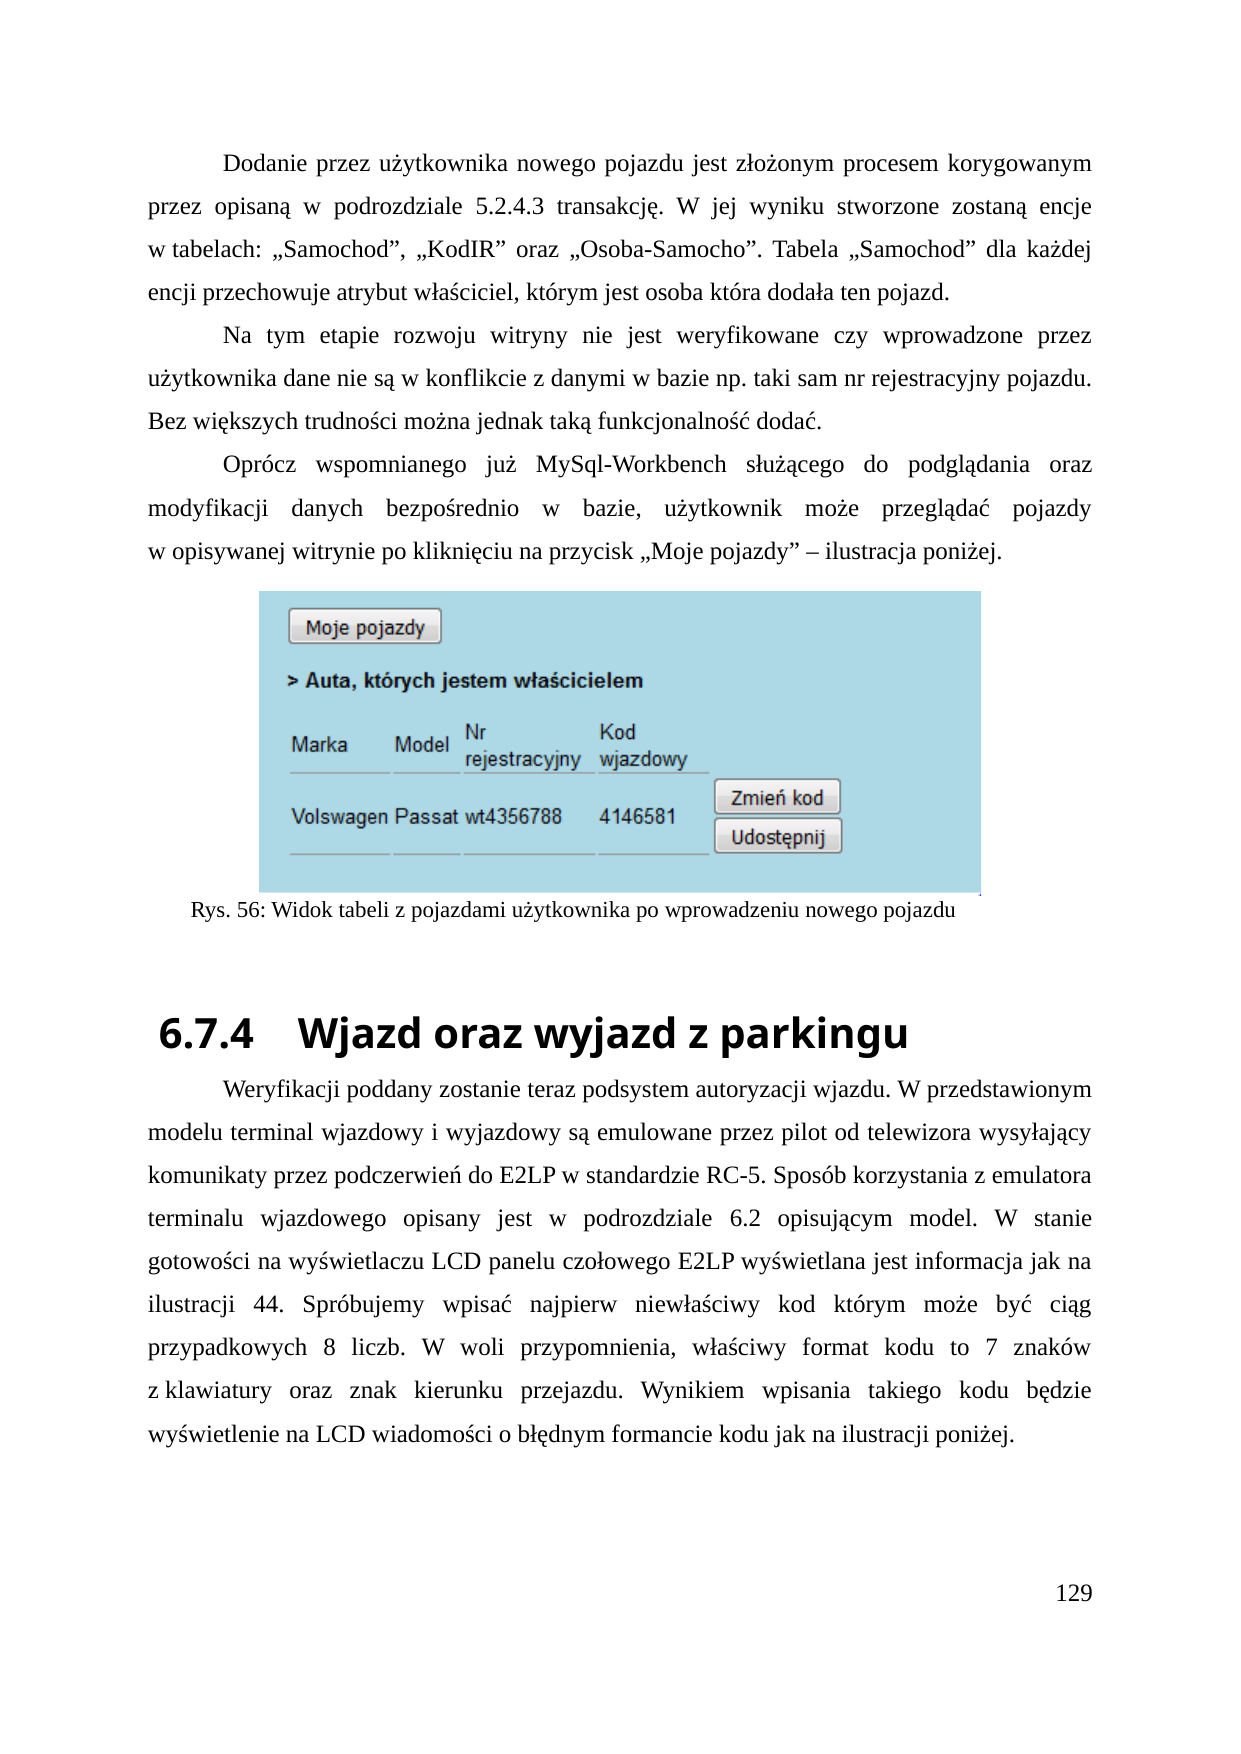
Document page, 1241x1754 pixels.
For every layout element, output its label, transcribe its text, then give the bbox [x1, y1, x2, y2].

text Weryfikacji poddany zostanie teraz podsystem autoryzacji wjazdu. W przedstawionym modelu terminal wjazdowy i wyjazdowy są emulowane przez pilot od telewizora wysyłający komunikaty przez podczerwień do E2LP w standardzie RC-5. Sposób korzystania z emulatora terminalu wjazdowego opisany jest w podrozdziale 6.2 opisującym model. W stanie gotowości na wyświetlaczu LCD panelu czołowego E2LP wyświetlana jest informacja jak na ilustracji 44. Spróbujemy wpisać najpierw niewłaściwy kod którym może być ciąg przypadkowych 8 liczb. W woli przypomnienia, właściwy format kodu to 7 znaków z klawiatury oraz znak kierunku przejazdu. Wynikiem wpisania takiego kodu będzie wyświetlenie na LCD wiadomości o błędnym formancie kodu jak na ilustracji poniżej. [148, 1074, 1093, 1447]
picture [259, 591, 982, 896]
text Rys. 56: Widok tabeli z pojazdami użytkownika po wprowadzeniu nowego pojazdu [190, 896, 1050, 922]
text Na tym etapie rozwoju witryny nie jest weryfikowane czy wprowadzone przez użytkownika dane nie są w konflikcie z danymi w bazie np. taki sam nr rejestracyjny pojazdu. Bez większych trudności można jednak taką funkcjonalność dodać. [148, 320, 1093, 435]
text Oprócz wspomnianego już MySql-Workbench służącego do podglądania oraz modyfikacji danych bezpośrednio w bazie, użytkownik może przeglądać pojazdy w opisywanej witrynie po kliknięciu na przycisk „Moje pojazdy” – ilustracja poniżej. [148, 449, 1093, 564]
text Dodanie przez użytkownika nowego pojazdu jest złożonym procesem korygowanym przez opisaną w podrozdziale 5.2.4.3 transakcję. W jej wyniku stworzone zostaną encje w tabelach: „Samochod”, „KodIR” oraz „Osoba-Samocho”. Tabela „Samochod” dla każdej encji przechowuje atrybut właściciel, którym jest osoba która dodała ten pojazd. [148, 148, 1093, 306]
subtitle Wjazd oraz wyjazd z parkingu [148, 1004, 1093, 1061]
